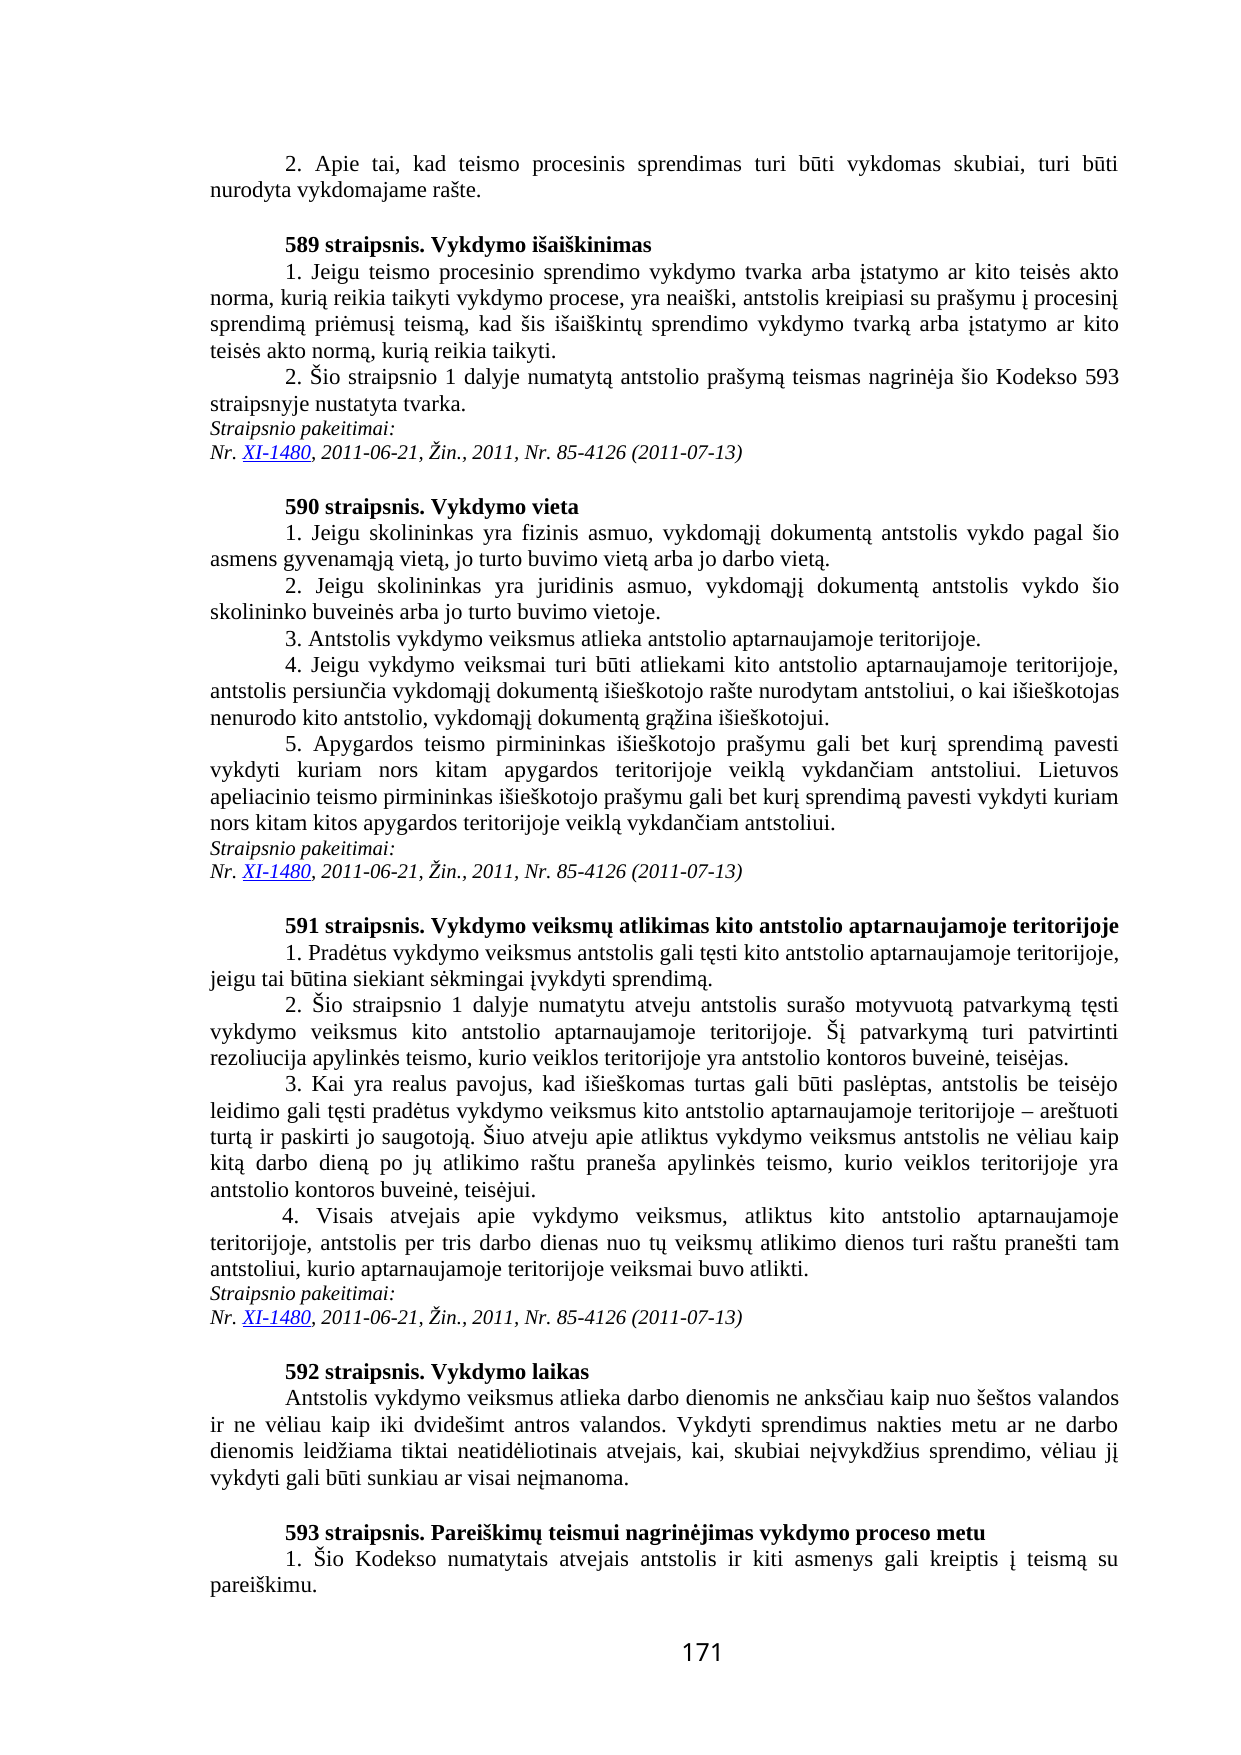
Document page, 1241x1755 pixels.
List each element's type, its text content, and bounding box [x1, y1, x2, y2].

text 4. Visais atvejais apie vykdymo veiksmus, atliktus kito antstolio aptarnaujamoje teritorijoje, antstolis per tris darbo dienas nuo tų veiksmų atlikimo dienos turi raštu pranešti tam antstoliui, kurio aptarnaujamoje teritorijoje veiksmai buvo atlikti. [210, 1202, 1120, 1281]
text 5. Apygardos teismo pirmininkas išieškotojo prašymu gali bet kurį sprendimą pavesti vykdyti kuriam nors kitam apygardos teritorijoje veiklą vykdančiam antstoliui. Lietuvos apeliacinio teismo pirmininkas išieškotojo prašymu gali bet kurį sprendimą pavesti vykdyti kuriam nors kitam kitos apygardos teritorijoje veiklą vykdančiam antstoliui. [210, 730, 1120, 835]
text 590 straipsnis. Vykdymo vieta [210, 493, 1120, 519]
text 1. Jeigu teismo procesinio sprendimo vykdymo tvarka arba įstatymo ar kito teisės akto norma, kurią reikia taikyti vykdymo procese, yra neaiški, antstolis kreipiasi su prašymu į procesinį sprendimą priėmusį teismą, kad šis išaiškintų sprendimo vykdymo tvarką arba įstatymo ar kito teisės akto normą, kurią reikia taikyti. [210, 258, 1120, 363]
text Straipsnio pakeitimai: [210, 1281, 1120, 1305]
text 589 straipsnis. Vykdymo išaiškinimas [210, 231, 1120, 258]
text 2. Šio straipsnio 1 dalyje numatytu atveju antstolis surašo motyvuotą patvarkymą tęsti vykdymo veiksmus kito antstolio aptarnaujamoje teritorijoje. Šį patvarkymą turi patvirtinti rezoliucija apylinkės teismo, kurio veiklos teritorijoje yra antstolio kontoros buveinė, teisėjas. [210, 991, 1120, 1070]
text 2. Jeigu skolininkas yra juridinis asmuo, vykdomąjį dokumentą antstolis vykdo šio skolininko buveinės arba jo turto buvimo vietoje. [210, 572, 1120, 624]
text 3. Antstolis vykdymo veiksmus atlieka antstolio aptarnaujamoje teritorijoje. [210, 624, 1120, 651]
text 3. Kai yra realus pavojus, kad išieškomas turtas gali būti paslėptas, antstolis be teisėjo leidimo gali tęsti pradėtus vykdymo veiksmus kito antstolio aptarnaujamoje teritorijoje – areštuoti turtą ir paskirti jo saugotoją. Šiuo atveju apie atliktus vykdymo veiksmus antstolis ne vėliau kaip kitą darbo dieną po jų atlikimo raštu praneša apylinkės teismo, kurio veiklos teritorijoje yra antstolio kontoros buveinė, teisėjui. [210, 1070, 1120, 1202]
text 593 straipsnis. Pareiškimų teismui nagrinėjimas vykdymo proceso metu [210, 1519, 1120, 1545]
text Straipsnio pakeitimai: [210, 835, 1120, 859]
text 4. Jeigu vykdymo veiksmai turi būti atliekami kito antstolio aptarnaujamoje teritorijoje, antstolis persiunčia vykdomąjį dokumentą išieškotojo rašte nurodytam antstoliui, o kai išieškotojas nenurodo kito antstolio, vykdomąjį dokumentą grąžina išieškotojui. [210, 651, 1120, 730]
text Nr. XI-1480, 2011-06-21, Žin., 2011, Nr. 85-4126 (2011-07-13) [210, 1305, 1120, 1329]
text 2. Šio straipsnio 1 dalyje numatytą antstolio prašymą teismas nagrinėja šio Kodekso 593 straipsnyje nustatyta tvarka. [210, 363, 1120, 416]
text 2. Apie tai, kad teismo procesinis sprendimas turi būti vykdomas skubiai, turi būti nurodyta vykdomajame rašte. [210, 150, 1120, 203]
text 591 straipsnis. Vykdymo veiksmų atlikimas kito antstolio aptarnaujamoje teritorijoje [285, 912, 1120, 939]
text Nr. XI-1480, 2011-06-21, Žin., 2011, Nr. 85-4126 (2011-07-13) [210, 440, 1120, 464]
text 592 straipsnis. Vykdymo laikas [210, 1358, 1120, 1384]
text 1. Pradėtus vykdymo veiksmus antstolis gali tęsti kito antstolio aptarnaujamoje teritorijoje, jeigu tai būtina siekiant sėkmingai įvykdyti sprendimą. [210, 939, 1120, 991]
text Straipsnio pakeitimai: [210, 416, 1120, 440]
text 1. Šio Kodekso numatytais atvejais antstolis ir kiti asmenys gali kreiptis į teismą su pareiškimu. [210, 1545, 1120, 1598]
text Antstolis vykdymo veiksmus atlieka darbo dienomis ne anksčiau kaip nuo šeštos valandos ir ne vėliau kaip iki dvidešimt antros valandos. Vykdyti sprendimus nakties metu ar ne darbo dienomis leidžiama tiktai neatidėliotinais atvejais, kai, skubiai neįvykdžius sprendimo, vėliau jį vykdyti gali būti sunkiau ar visai neįmanoma. [210, 1384, 1120, 1490]
text Nr. XI-1480, 2011-06-21, Žin., 2011, Nr. 85-4126 (2011-07-13) [210, 859, 1120, 883]
text 1. Jeigu skolininkas yra fizinis asmuo, vykdomąjį dokumentą antstolis vykdo pagal šio asmens gyvenamąją vietą, jo turto buvimo vietą arba jo darbo vietą. [210, 519, 1120, 572]
